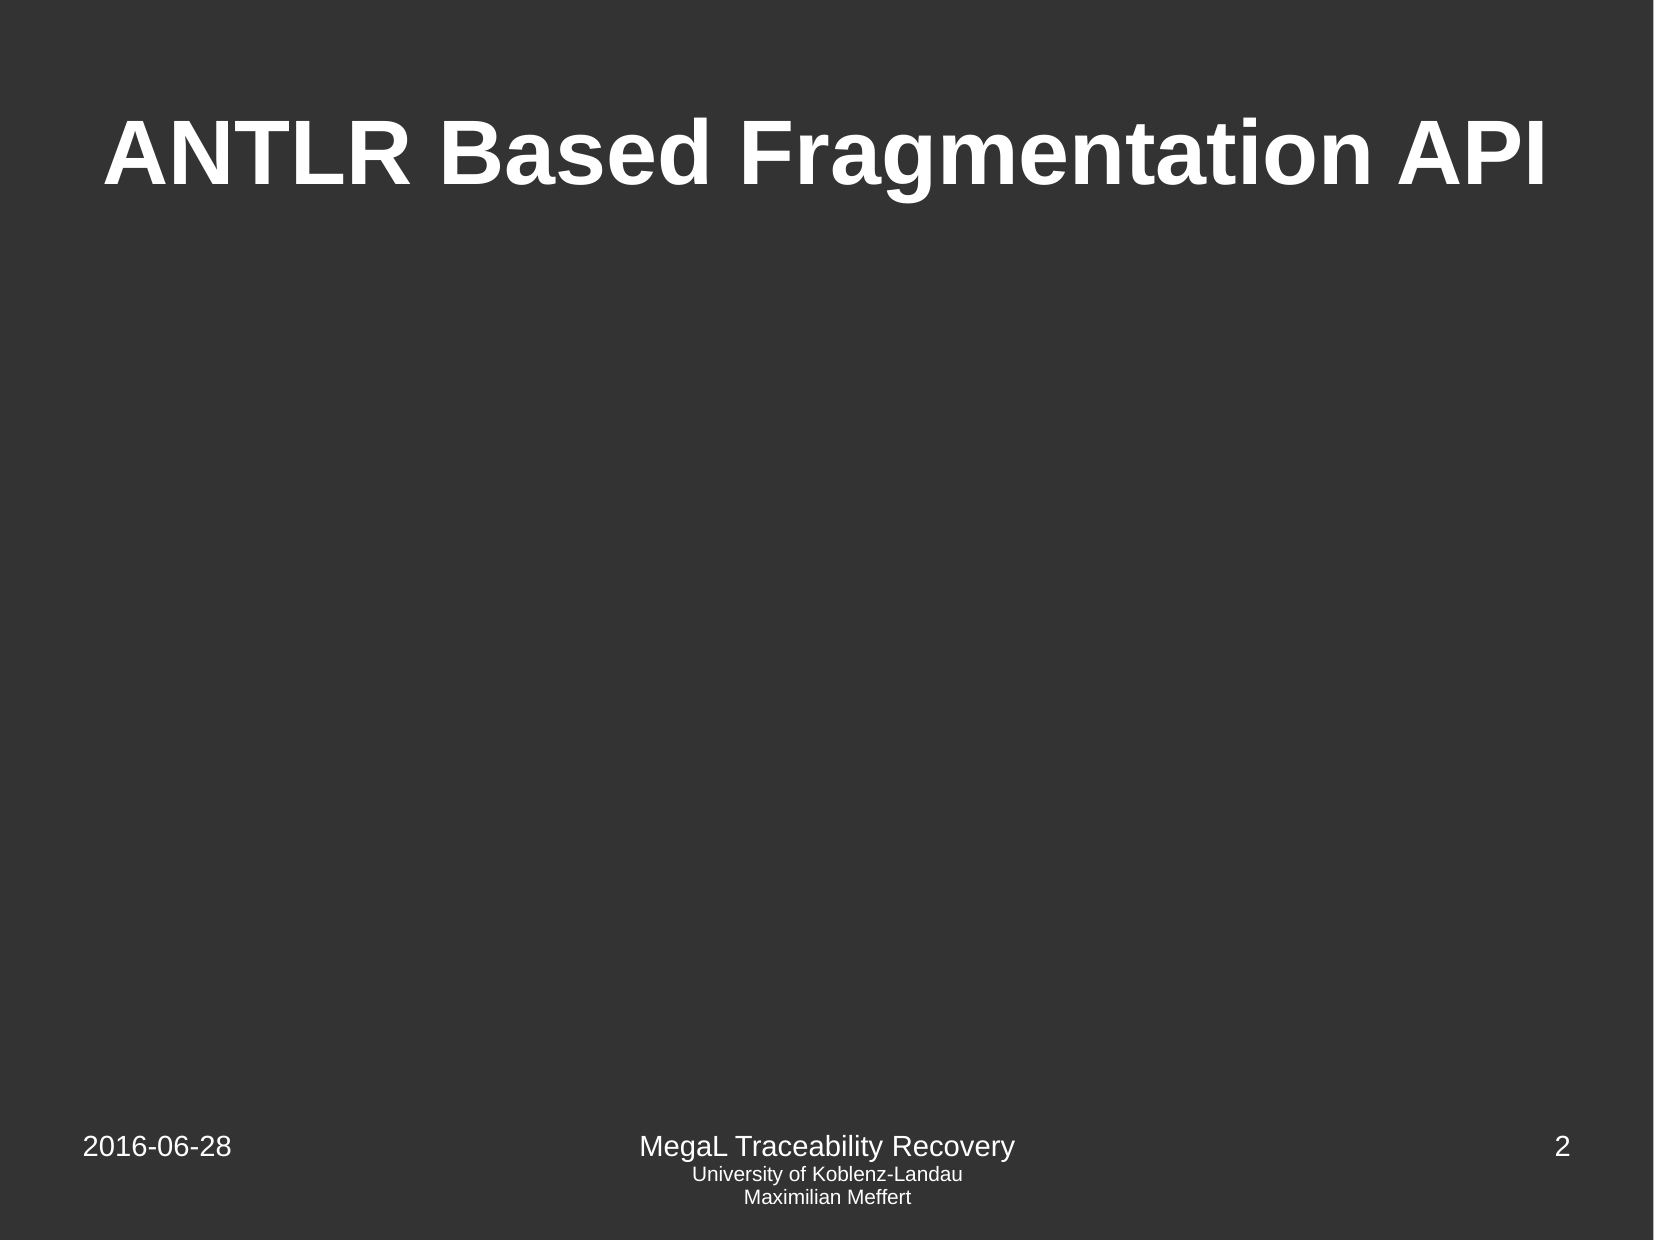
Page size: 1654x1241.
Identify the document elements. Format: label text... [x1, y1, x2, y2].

title ANTLR Based Fragmentation API [82, 49, 1571, 257]
